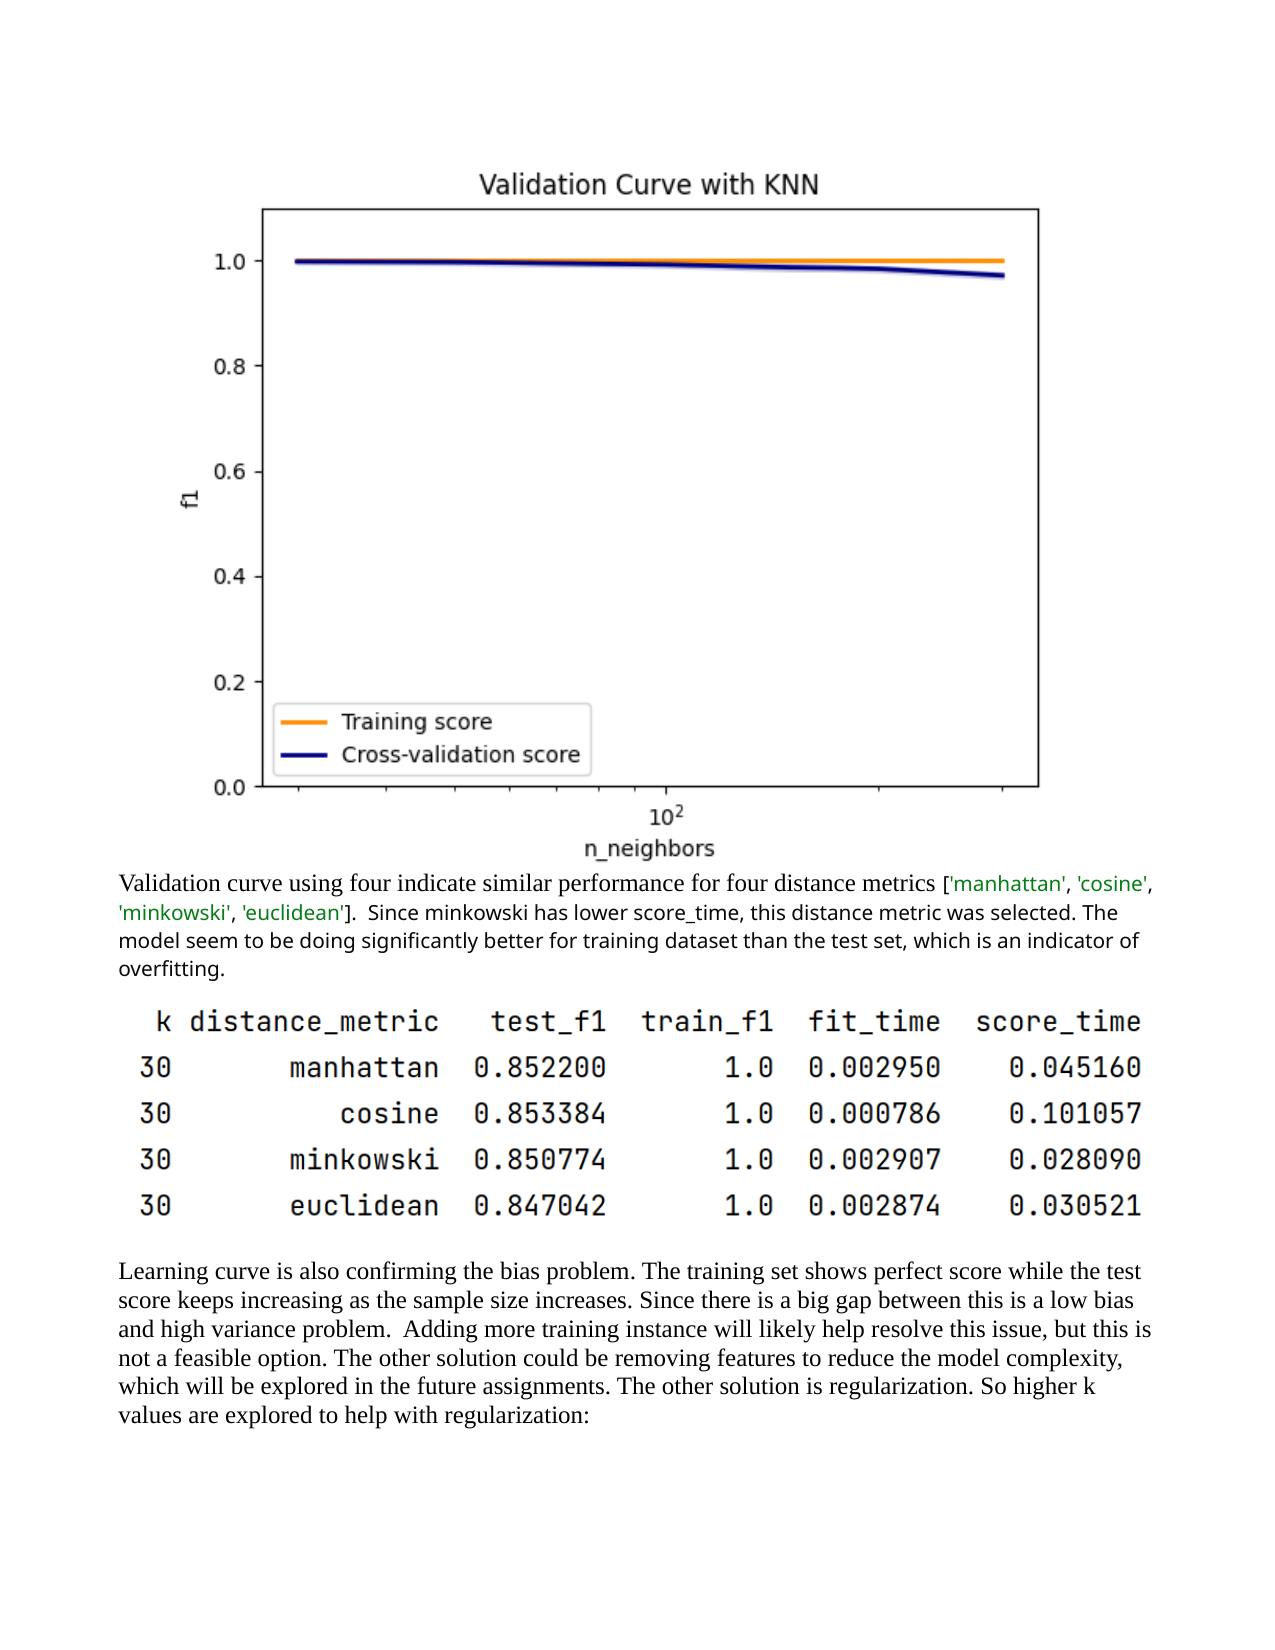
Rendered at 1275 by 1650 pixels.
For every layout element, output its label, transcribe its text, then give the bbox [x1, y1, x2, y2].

picture [137, 118, 1138, 869]
text Learning curve is also confirming the bias problem. The training set shows perfect score while the test score keeps increasing as the sample size increases. Since there is a big gap between this is a low bias and high variance problem. Adding more training instance will likely help resolve this issue, but this is not a feasible option. The other solution could be removing features to reduce the model complexity, which will be explored in the future assignments. The other solution is regularization. So higher k values are explored to help with regularization: [118, 1256, 1157, 1429]
text Validation curve using four indicate similar performance for four distance metrics ['manhattan', 'cosine', 'minkowski', 'euclidean']. Since minkowski has lower score_time, this distance metric was selected. The model seem to be doing significantly better for training dataset than the test set, which is an indicator of overfitting. [118, 869, 1157, 983]
picture [118, 1004, 1157, 1228]
